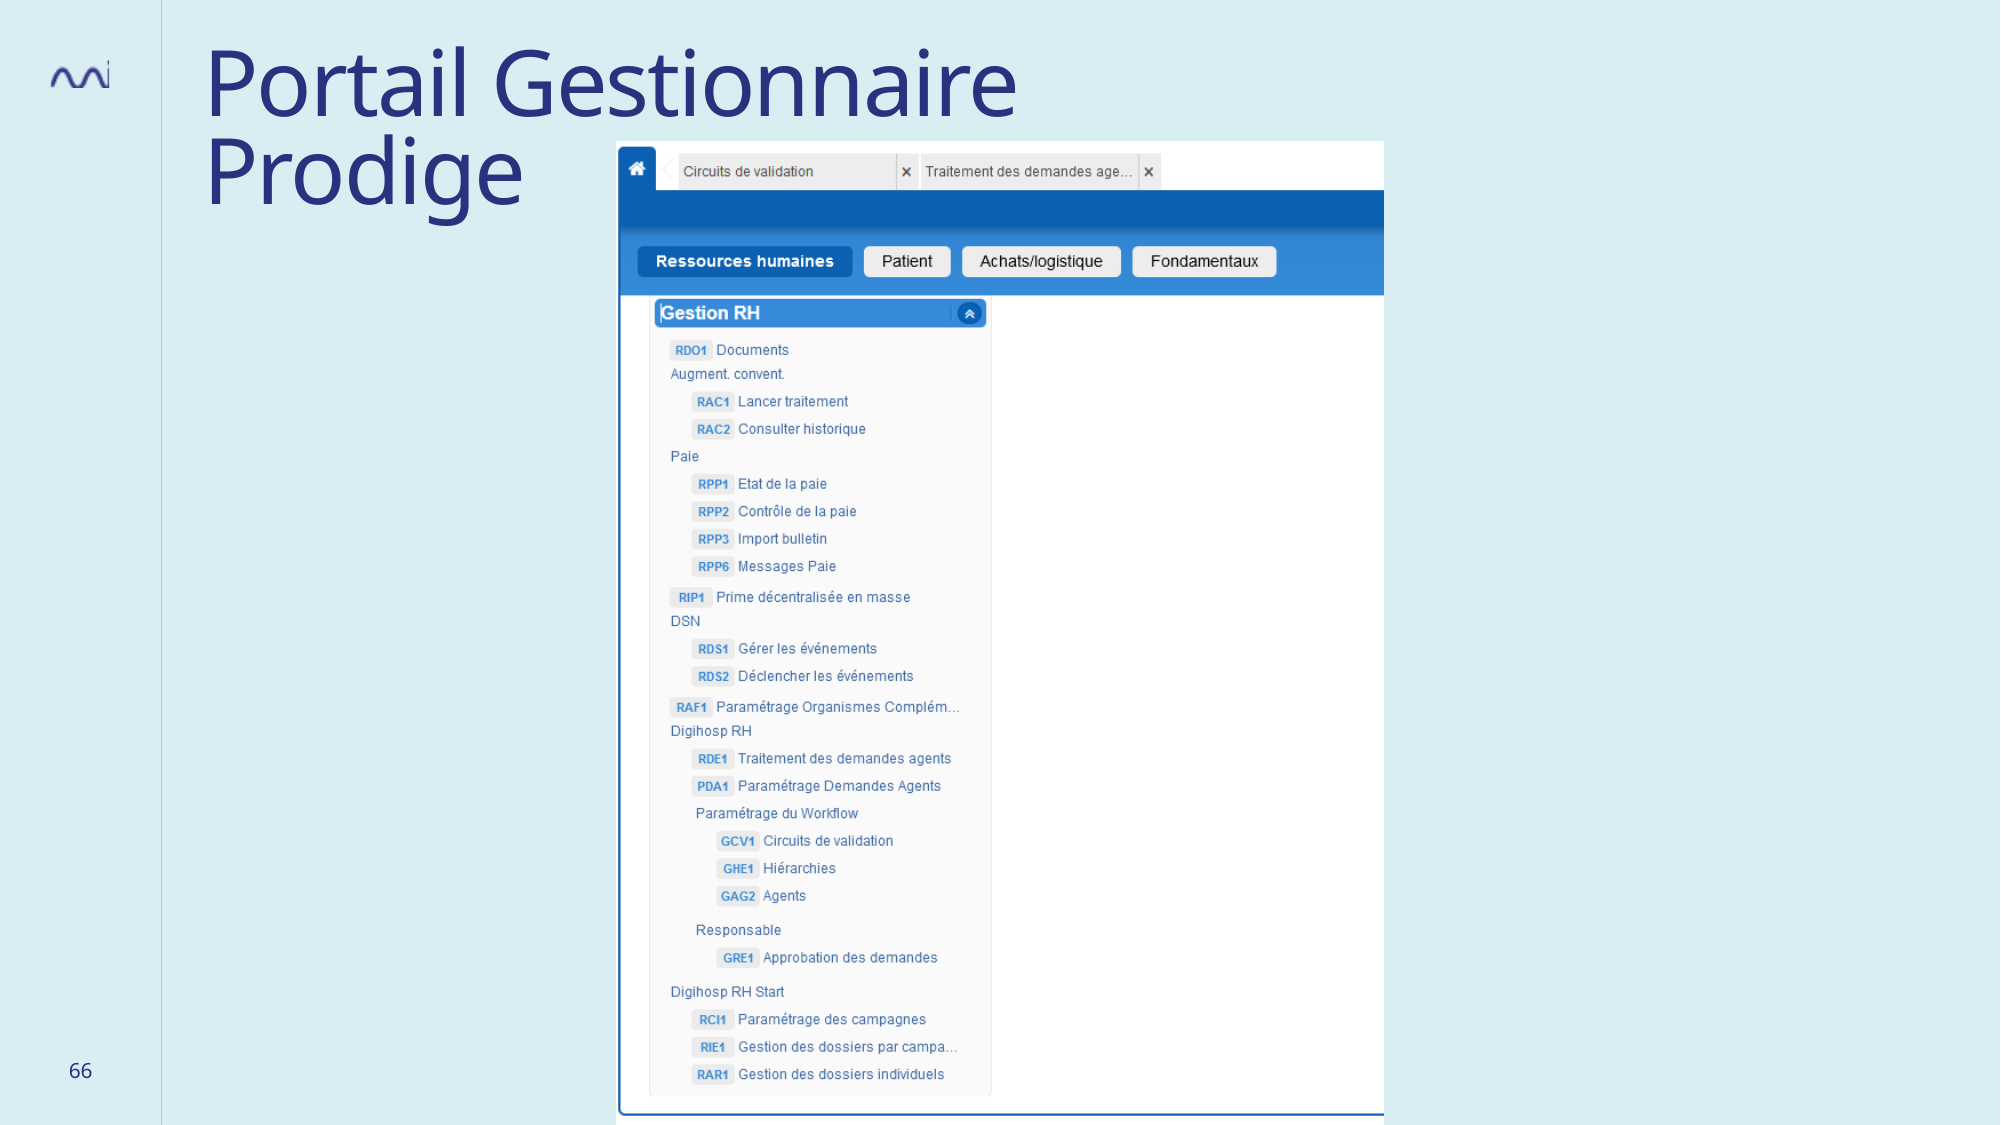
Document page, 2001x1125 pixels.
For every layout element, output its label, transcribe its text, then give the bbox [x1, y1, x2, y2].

title Portail Gestionnaire Prodige [203, 15, 1312, 173]
text_box 66 [38, 1052, 123, 1091]
picture [616, 141, 1384, 1125]
